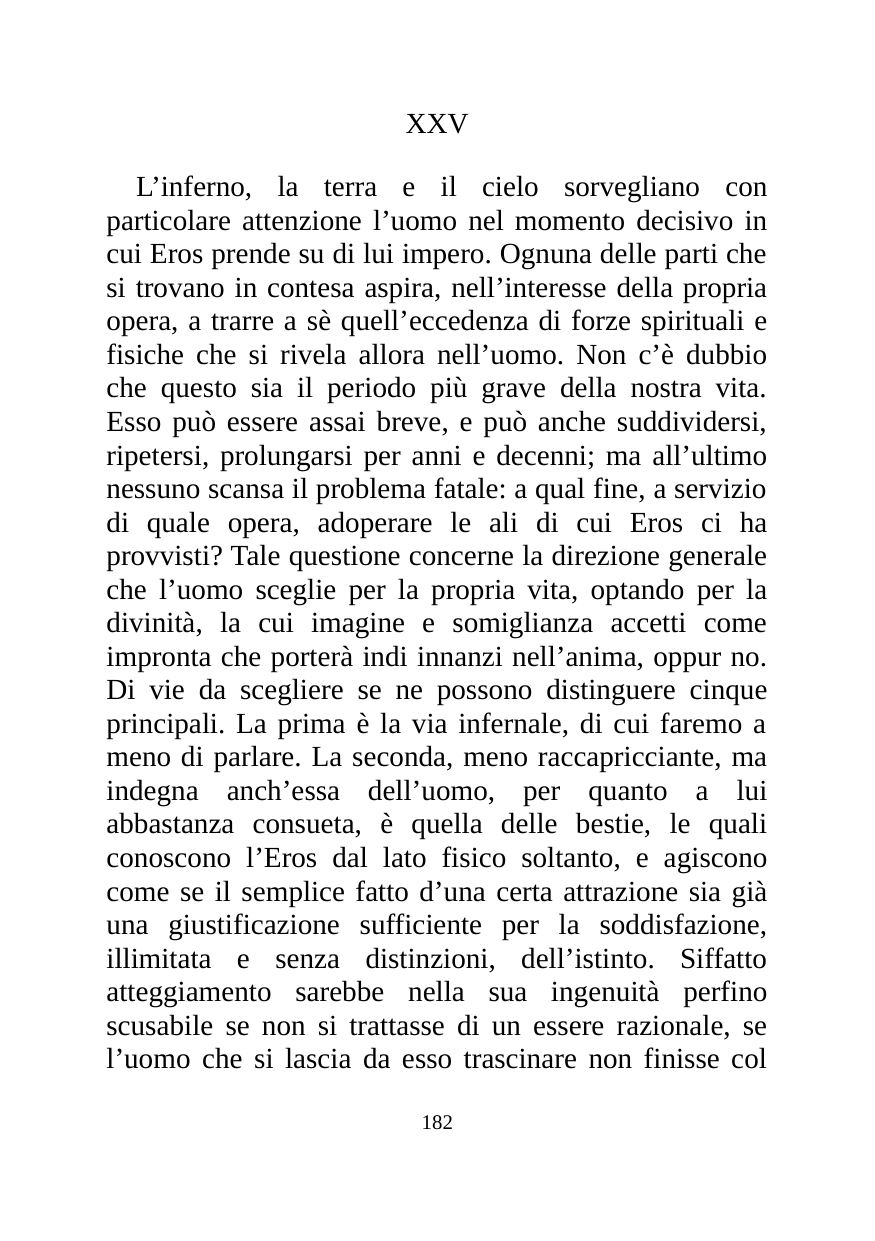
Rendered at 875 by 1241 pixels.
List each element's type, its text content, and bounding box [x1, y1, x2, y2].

text L’inferno, la terra e il cielo sorvegliano con particolare attenzione l’uomo nel momento decisivo in cui Eros prende su di lui impero. Ognuna delle parti che si trovano in contesa aspira, nell’interesse della propria opera, a trarre a sè quell’eccedenza di forze spirituali e fisiche che si rivela allora nell’uomo. Non c’è dubbio che questo sia il periodo più grave della nostra vita. Esso può essere assai breve, e può anche suddividersi, ripetersi, prolungarsi per anni e decenni; ma all’ultimo nessuno scansa il problema fatale: a qual fine, a servizio di quale opera, adoperare le ali di cui Eros ci ha provvisti? Tale questione concerne la direzione generale che l’uomo sceglie per la propria vita, optando per la divinità, la cui imagine e somiglianza accetti come impronta che porterà indi innanzi nell’anima, oppur no. Di vie da scegliere se ne possono distinguere cinque principali. La prima è la via infernale, di cui faremo a meno di parlare. La seconda, meno raccapricciante, ma indegna anch’essa dell’uomo, per quanto a lui abbastanza consueta, è quella delle bestie, le quali conoscono l’Eros dal lato fisico soltanto, e agiscono come se il semplice fatto d’una certa attrazione sia già una giustificazione sufficiente per la soddisfazione, illimitata e senza distinzioni, dell’istinto. Siffatto atteggiamento sarebbe nella sua ingenuità perfino scusabile se non si trattasse di un essere razionale, se l’uomo che si lascia da esso trascinare non finisse col [106, 169, 768, 1075]
subtitle XXV [106, 106, 768, 140]
